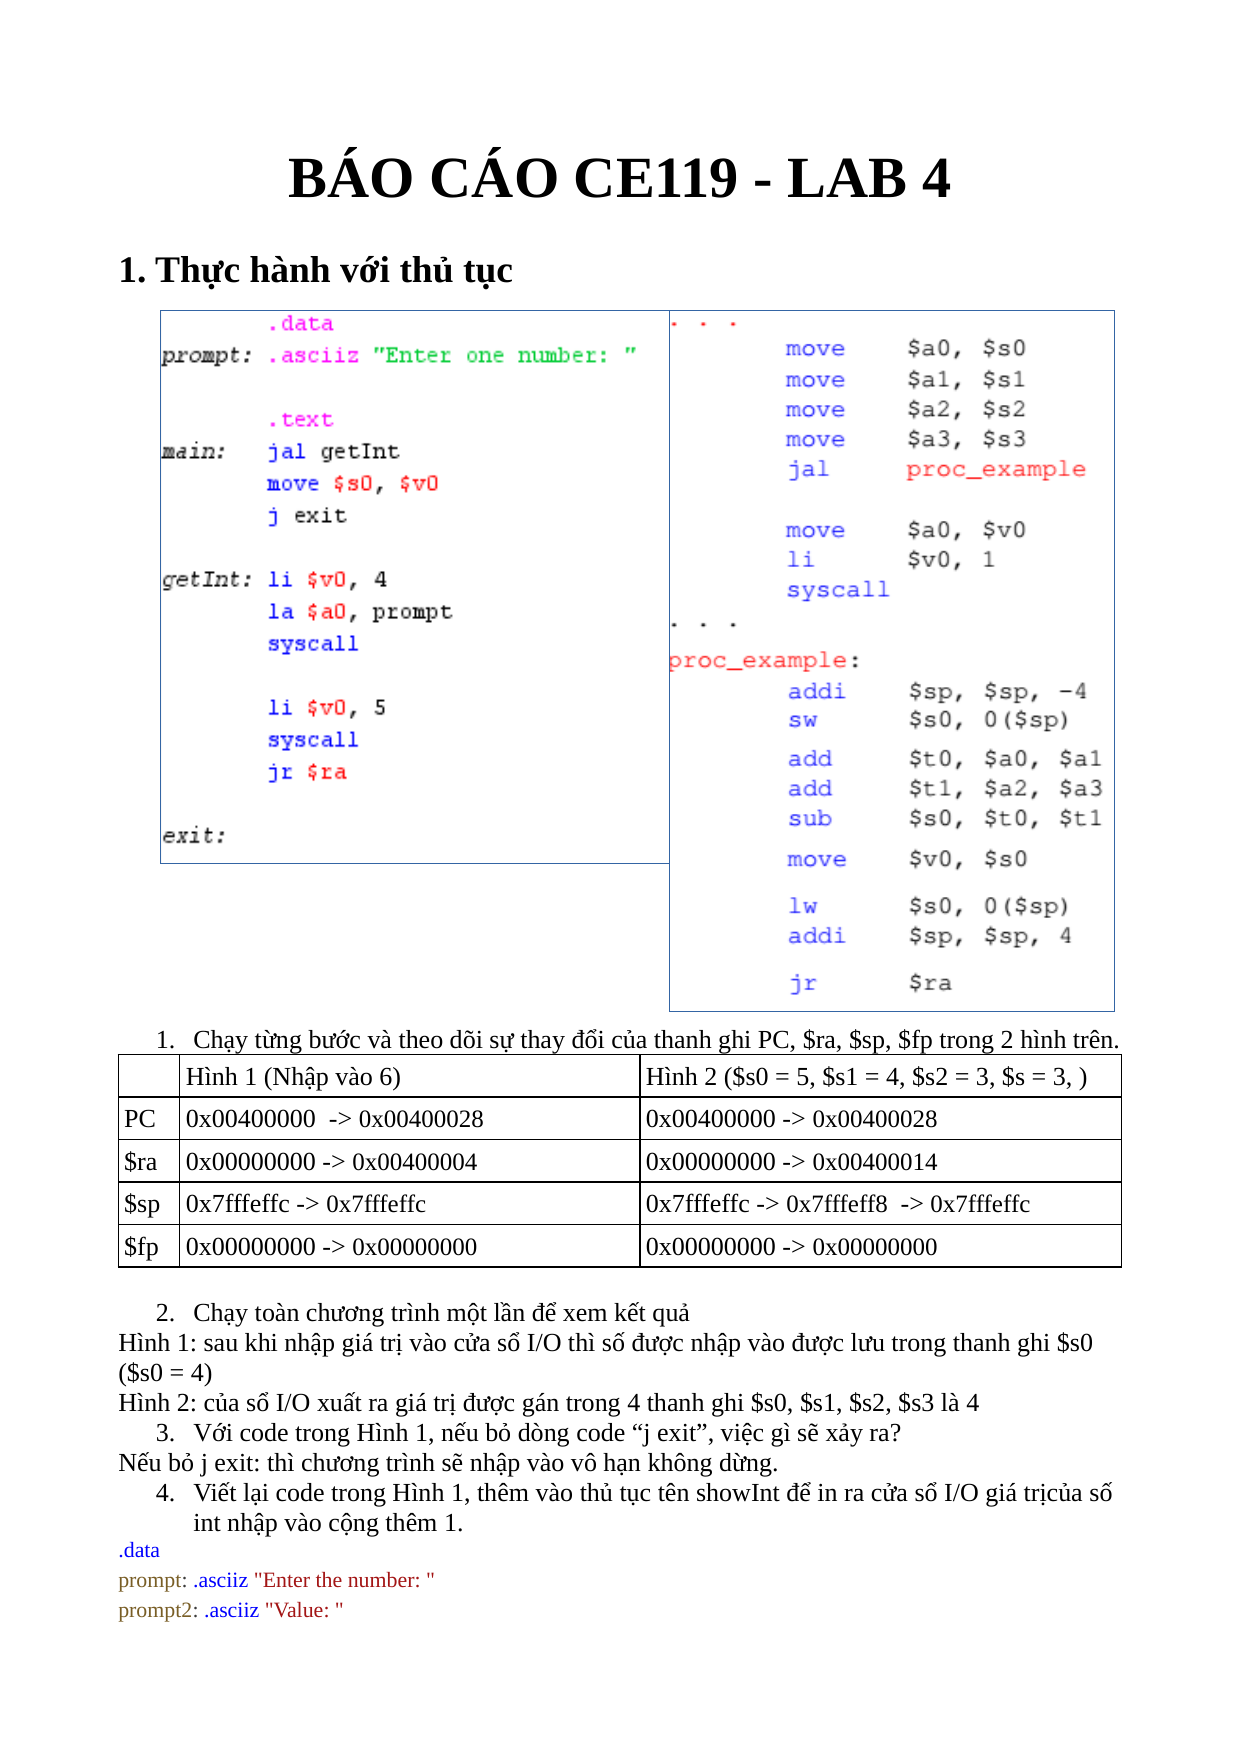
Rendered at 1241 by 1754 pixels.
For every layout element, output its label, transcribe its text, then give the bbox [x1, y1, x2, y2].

table_cell 0x00000000 -> 0x00000000 [641, 1225, 1121, 1266]
text Hình 1: sau khi nhập giá trị vào cửa sổ I/O thì số được nhập vào được lưu trong thanh ghi $s0 ($s0 = 4) [118, 1327, 1122, 1387]
table_cell $fp [119, 1225, 179, 1266]
text Nếu bỏ j exit: thì chương trình sẽ nhập vào vô hạn không dừng. [118, 1447, 1122, 1477]
table_header Hình 2 ($s0 = 5, $s1 = 4, $s2 = 3, $s = 3, ) [641, 1055, 1121, 1096]
text prompt2: .asciiz "Value: " [118, 1592, 1122, 1622]
table_cell 0x00400000 -> 0x00400028 [641, 1098, 1121, 1139]
table_header Hình 1 (Nhập vào 6) [180, 1055, 639, 1096]
table_cell PC [119, 1098, 179, 1139]
table_cell $sp [119, 1183, 179, 1224]
text Hình 2: của sổ I/O xuất ra giá trị được gán trong 4 thanh ghi $s0, $s1, $s2, $s3 là 4 [118, 1387, 1122, 1417]
picture [161, 311, 669, 863]
list Viết lại code trong Hình 1, thêm vào thủ tục tên showInt để in ra cửa sổ I/O giá trịcủa số int nhập vào cộng thêm 1. [156, 1477, 1122, 1537]
table_cell 0x00000000 -> 0x00000000 [180, 1225, 639, 1266]
table_cell $ra [119, 1140, 179, 1181]
subtitle 1. Thực hành với thủ tục [118, 248, 1122, 291]
text prompt: .asciiz "Enter the number: " [118, 1563, 1122, 1592]
picture [670, 311, 1114, 1011]
table_cell 0x00400000 -> 0x00400028 [180, 1098, 639, 1139]
table_header [119, 1055, 179, 1096]
list Với code trong Hình 1, nếu bỏ dòng code “j exit”, việc gì sẽ xảy ra? [156, 1417, 1122, 1447]
list Chạy toàn chương trình một lần để xem kết quả [156, 1297, 1122, 1327]
text .data [118, 1537, 1122, 1563]
list Chạy từng bước và theo dõi sự thay đổi của thanh ghi PC, $ra, $sp, $fp trong 2 hình trên. [156, 303, 1122, 1054]
table_cell 0x7fffeffc -> 0x7fffeff8 -> 0x7fffeffc [641, 1183, 1121, 1224]
table_cell 0x00000000 -> 0x00400014 [641, 1140, 1121, 1181]
table_cell 0x7fffeffc -> 0x7fffeffc [180, 1183, 639, 1224]
title BÁO CÁO CE119 - LAB 4 [118, 143, 1122, 210]
table_cell 0x00000000 -> 0x00400004 [180, 1140, 639, 1181]
